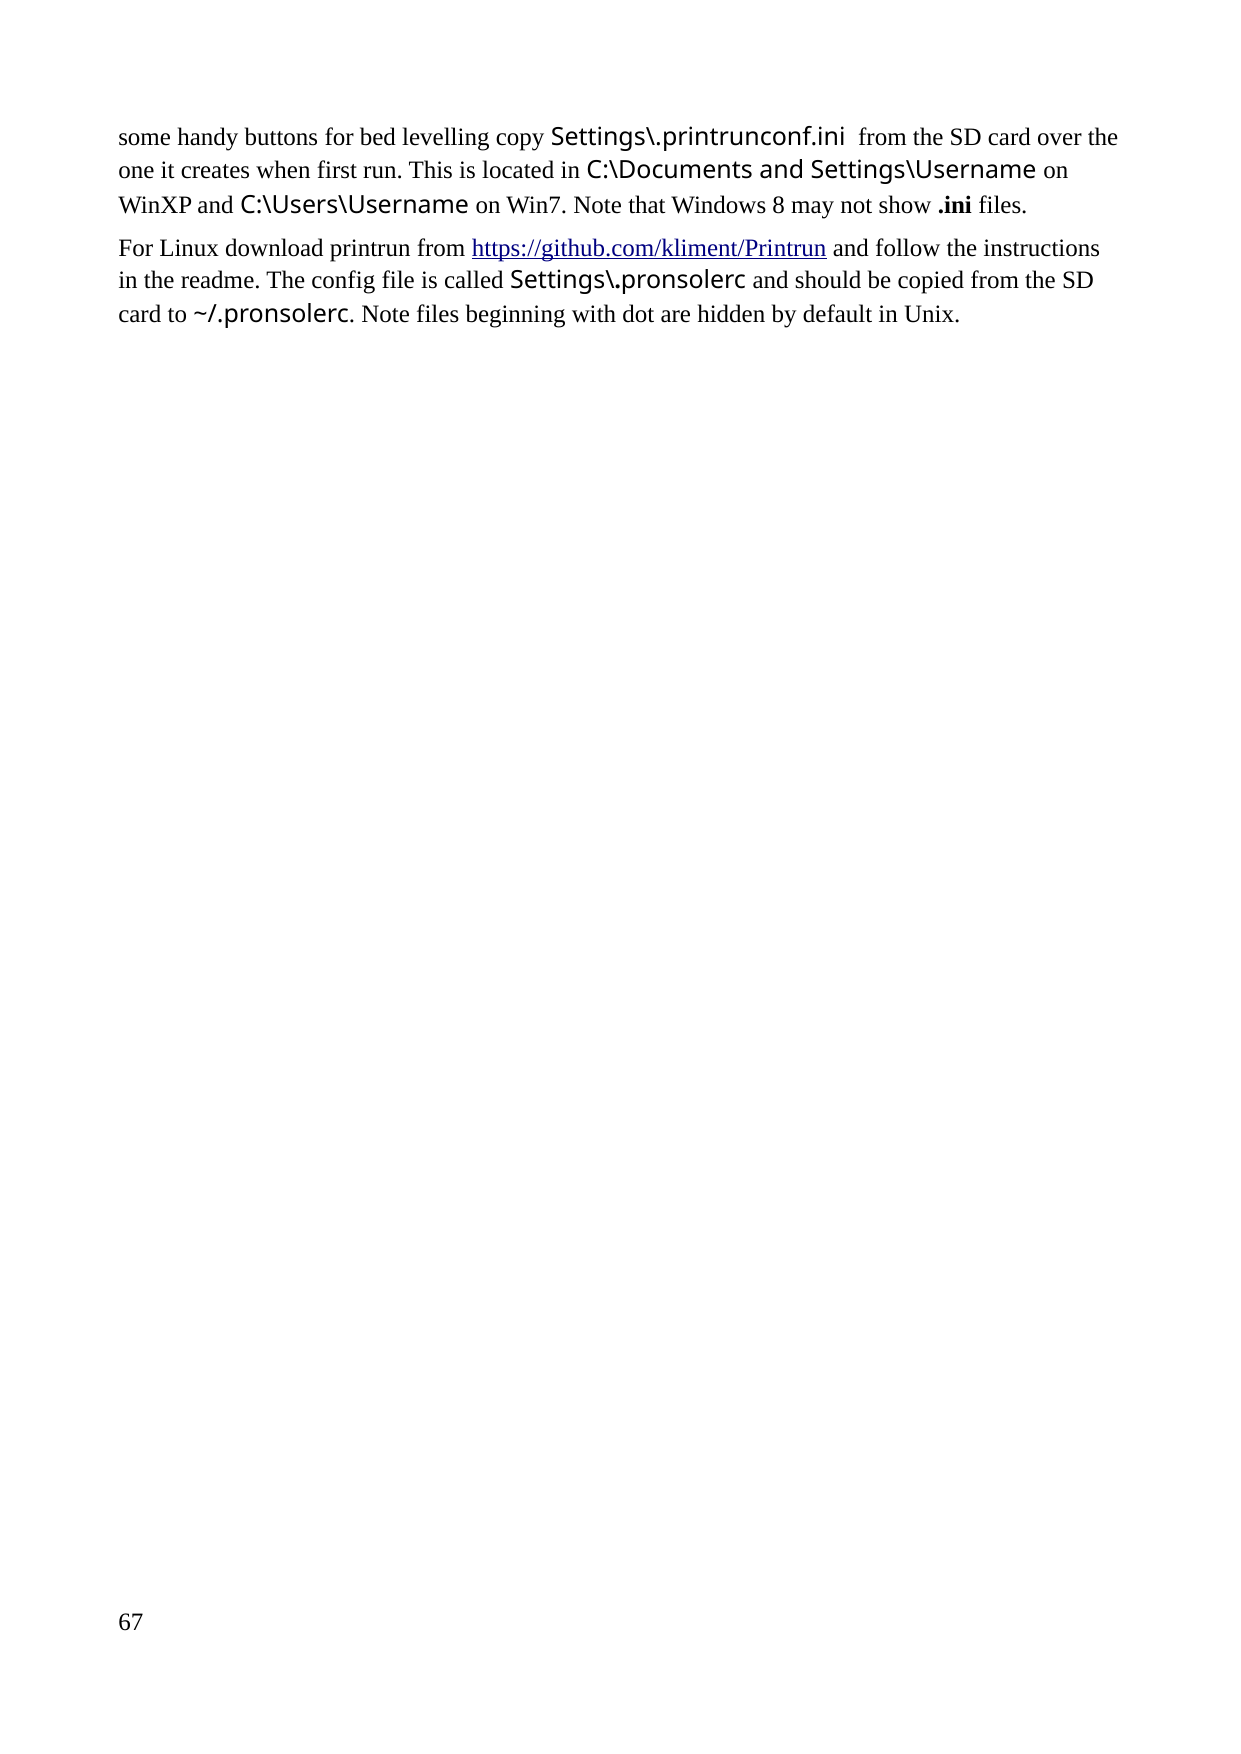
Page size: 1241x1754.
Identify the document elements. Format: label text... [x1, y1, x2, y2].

text some handy buttons for bed levelling copy Settings\.printrunconf.ini from the SD card over the one it creates when first run. This is located in C:\Documents and Settings\Username on WinXP and C:\Users\Username on Win7. Note that Windows 8 may not show .ini files. [118, 118, 1122, 220]
text For Linux download printrun from https://github.com/kliment/Printrun and follow the instructions in the readme. The config file is called Settings\.pronsolerc and should be copied from the SD card to ~/.pronsolerc. Note files beginning with dot are hidden by default in Unix. [118, 233, 1122, 330]
